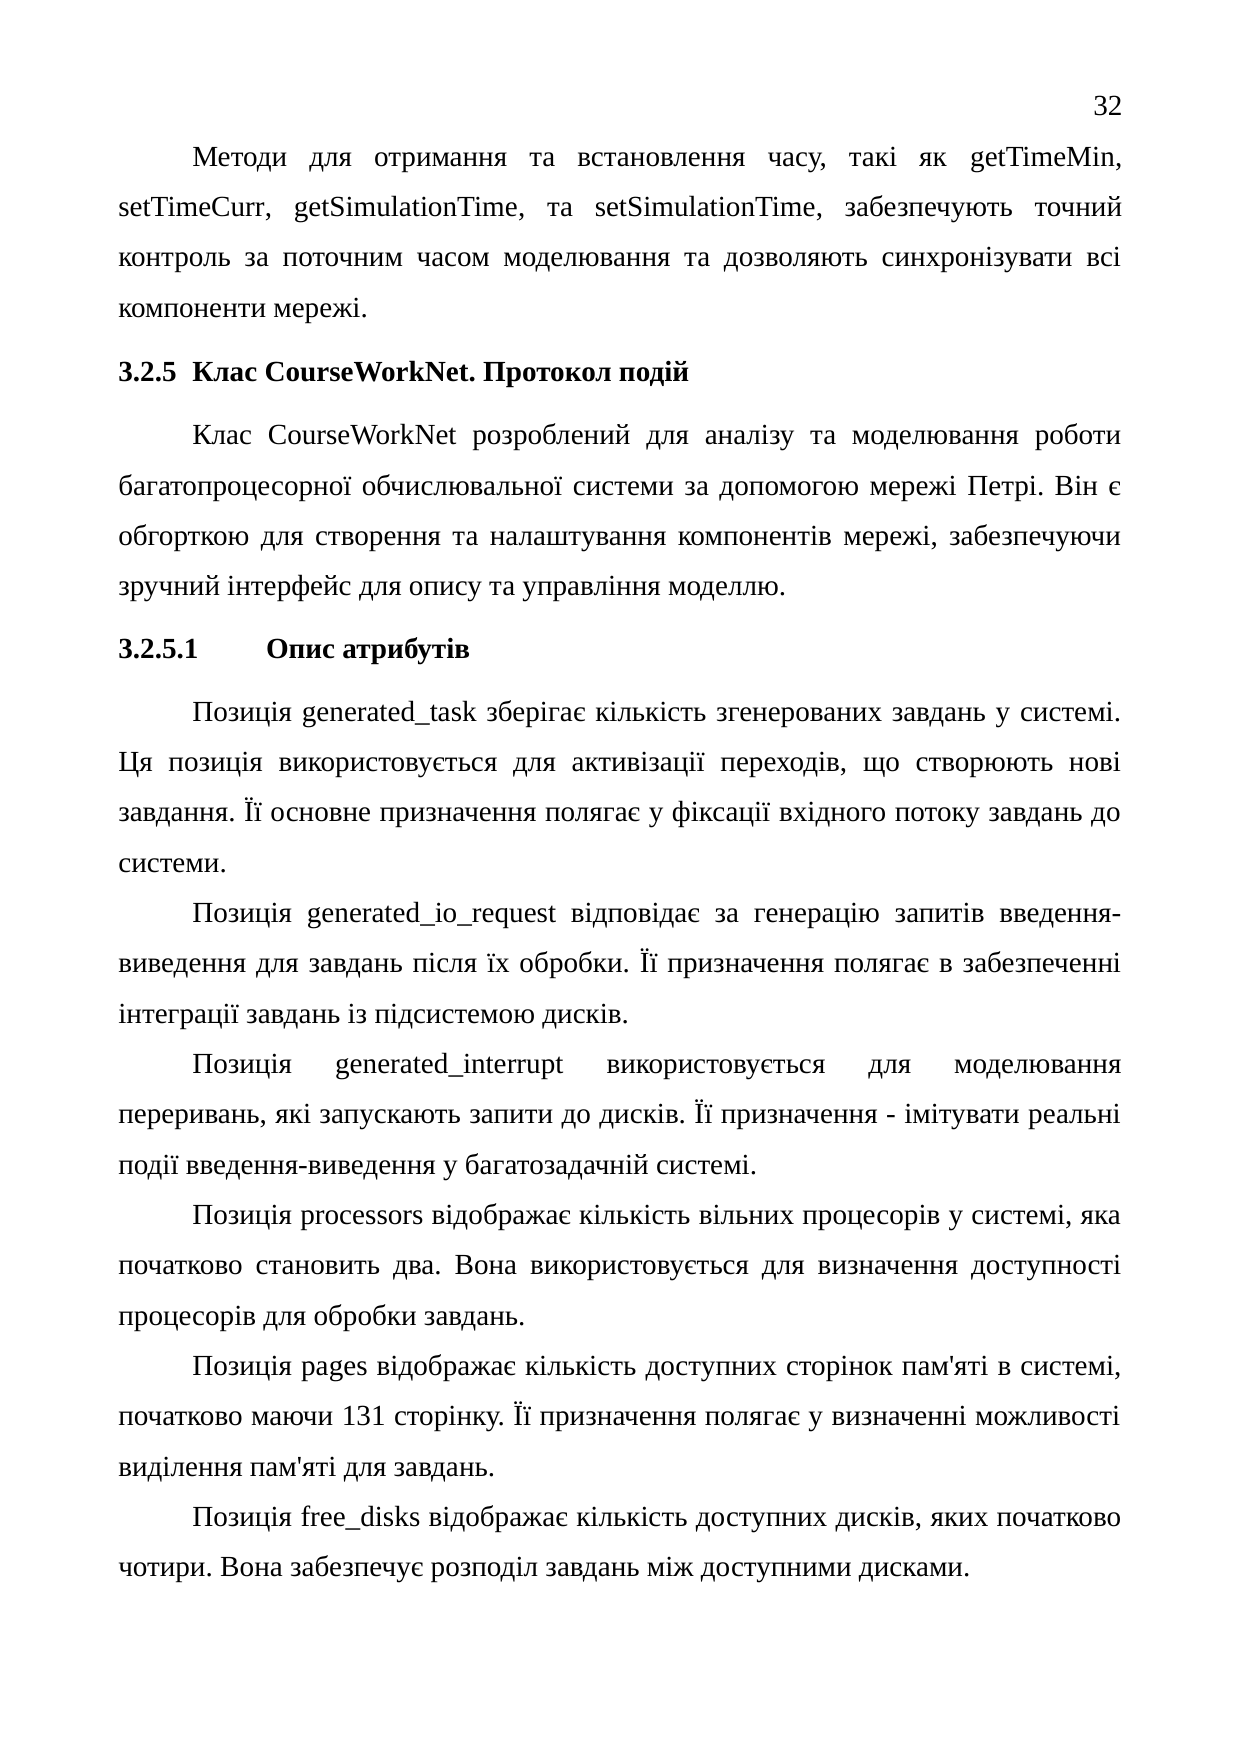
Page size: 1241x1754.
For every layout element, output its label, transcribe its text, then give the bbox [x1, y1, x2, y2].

subtitle Опис атрибутів [118, 631, 1122, 665]
text Позиція generated_interrupt використовується для моделювання переривань, які запускають запити до дисків. Її призначення - імітувати реальні події введення-виведення у багатозадачній системі. [118, 1046, 1122, 1180]
text Позиція free_disks відображає кількість доступних дисків, яких початково чотири. Вона забезпечує розподіл завдань між доступними дисками. [118, 1499, 1122, 1583]
text Позиція pages відображає кількість доступних сторінок пам'яті в системі, початково маючи 131 сторінку. Її призначення полягає у визначенні можливості виділення пам'яті для завдань. [118, 1348, 1122, 1482]
text Позиція processors відображає кількість вільних процесорів у системі, яка початково становить два. Вона використовується для визначення доступності процесорів для обробки завдань. [118, 1197, 1122, 1331]
subtitle Клас CourseWorkNet. Протокол подій [118, 354, 1122, 388]
text Клас CourseWorkNet розроблений для аналізу та моделювання роботи багатопроцесорної обчислювальної системи за допомогою мережі Петрі. Він є обгорткою для створення та налаштування компонентів мережі, забезпечуючи зручний інтерфейс для опису та управління моделлю. [118, 417, 1122, 602]
text Позиція generated_io_request відповідає за генерацію запитів введення-виведення для завдань після їх обробки. Її призначення полягає в забезпеченні інтеграції завдань із підсистемою дисків. [118, 895, 1122, 1029]
text Методи для отримання та встановлення часу, такі як getTimeMin, setTimeCurr, getSimulationTime, та setSimulationTime, забезпечують точний контроль за поточним часом моделювання та дозволяють синхронізувати всі компоненти мережі. [118, 139, 1122, 323]
text Позиція generated_task зберігає кількість згенерованих завдань у системі. Ця позиція використовується для активізації переходів, що створюють нові завдання. Її основне призначення полягає у фіксації вхідного потоку завдань до системи. [118, 694, 1122, 878]
